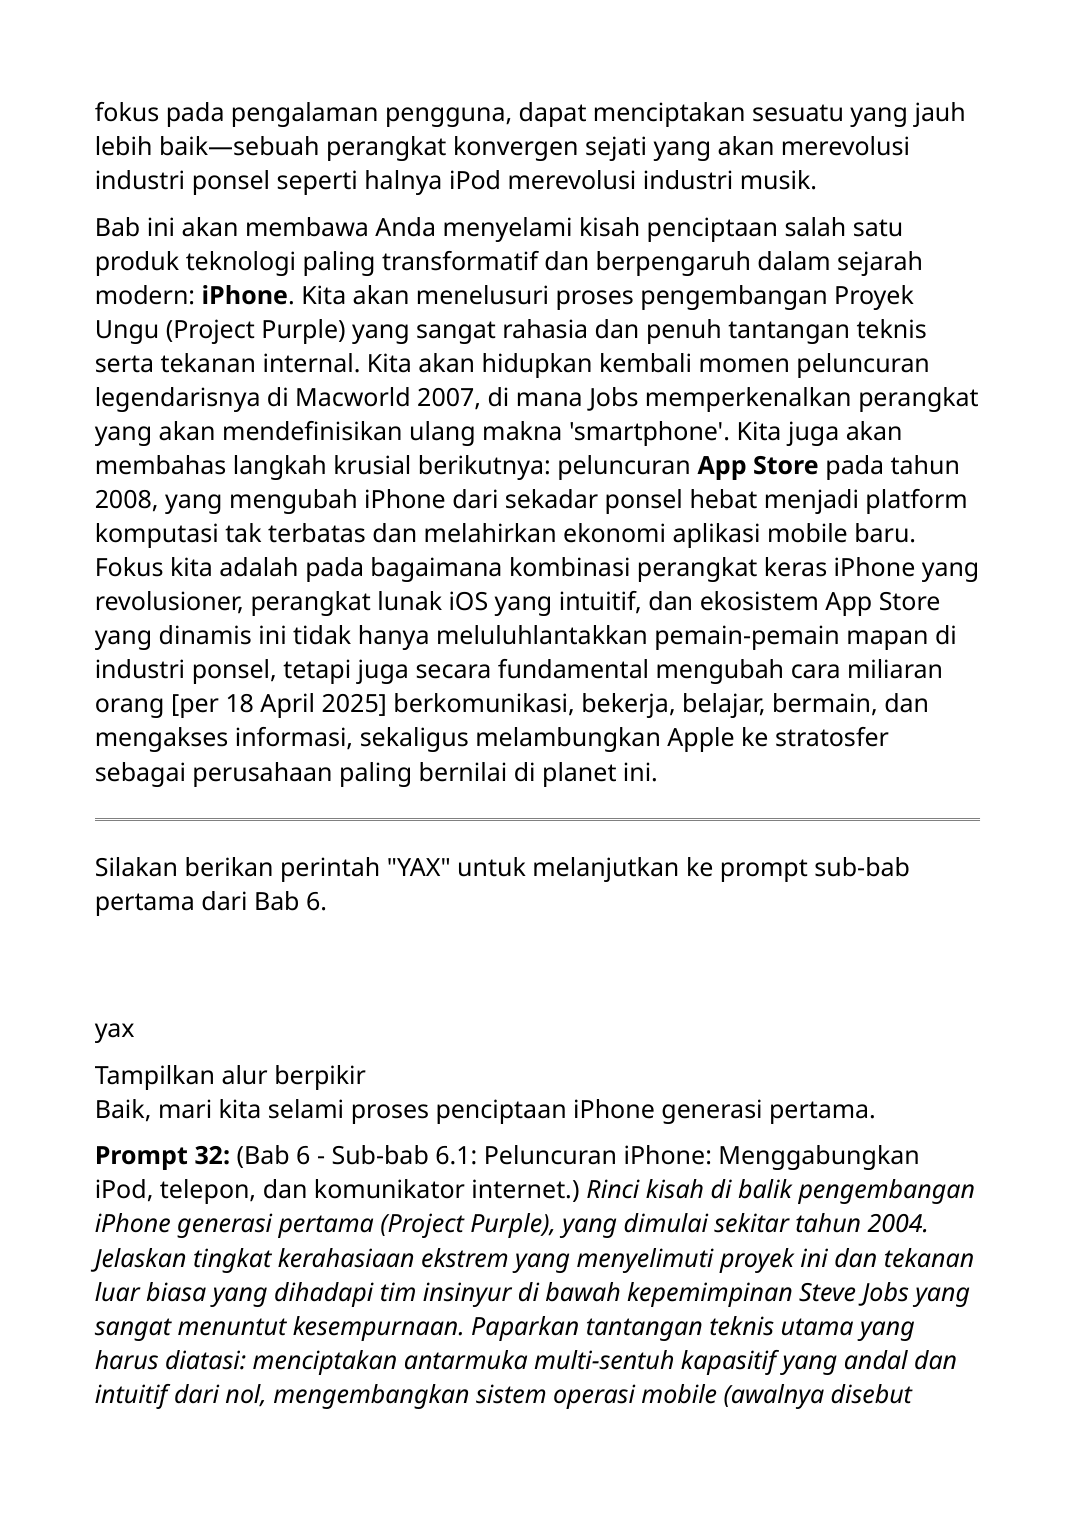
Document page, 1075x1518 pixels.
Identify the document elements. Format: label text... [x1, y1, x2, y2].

text Prompt 32: (Bab 6 - Sub-bab 6.1: Peluncuran iPhone: Menggabungkan iPod, telepon, dan komunikator internet.) Rinci kisah di balik pengembangan iPhone generasi pertama (Project Purple), yang dimulai sekitar tahun 2004. Jelaskan tingkat kerahasiaan ekstrem yang menyelimuti proyek ini dan tekanan luar biasa yang dihadapi tim insinyur di bawah kepemimpinan Steve Jobs yang sangat menuntut kesempurnaan. Paparkan tantangan teknis utama yang harus diatasi: menciptakan antarmuka multi-sentuh kapasitif yang andal dan intuitif dari nol, mengembangkan sistem operasi mobile (awalnya disebut [94, 1138, 980, 1411]
text Baik, mari kita selami proses penciptaan iPhone generasi pertama. [94, 1091, 980, 1126]
text yax [94, 1011, 980, 1045]
text fokus pada pengalaman pengguna, dapat menciptakan sesuatu yang jauh lebih baik—sebuah perangkat konvergen sejati yang akan merevolusi industri ponsel seperti halnya iPod merevolusi industri musik. [94, 94, 980, 197]
text Bab ini akan membawa Anda menyelami kisah penciptaan salah satu produk teknologi paling transformatif dan berpengaruh dalam sejarah modern: iPhone. Kita akan menelusuri proses pengembangan Proyek Ungu (Project Purple) yang sangat rahasia dan penuh tantangan teknis serta tekanan internal. Kita akan hidupkan kembali momen peluncuran legendarisnya di Macworld 2007, di mana Jobs memperkenalkan perangkat yang akan mendefinisikan ulang makna 'smartphone'. Kita juga akan membahas langkah krusial berikutnya: peluncuran App Store pada tahun 2008, yang mengubah iPhone dari sekadar ponsel hebat menjadi platform komputasi tak terbatas dan melahirkan ekonomi aplikasi mobile baru. Fokus kita adalah pada bagaimana kombinasi perangkat keras iPhone yang revolusioner, perangkat lunak iOS yang intuitif, dan ekosistem App Store yang dinamis ini tidak hanya meluluhlantakkan pemain-pemain mapan di industri ponsel, tetapi juga secara fundamental mengubah cara miliaran orang [per 18 April 2025] berkomunikasi, bekerja, belajar, bermain, dan mengakses informasi, sekaligus melambungkan Apple ke stratosfer sebagai perusahaan paling bernilai di planet ini. [94, 209, 980, 788]
text Tampilkan alur berpikir [94, 1057, 980, 1091]
text Silakan berikan perintah "YAX" untuk melanjutkan ke prompt sub-bab pertama dari Bab 6. [94, 849, 980, 918]
